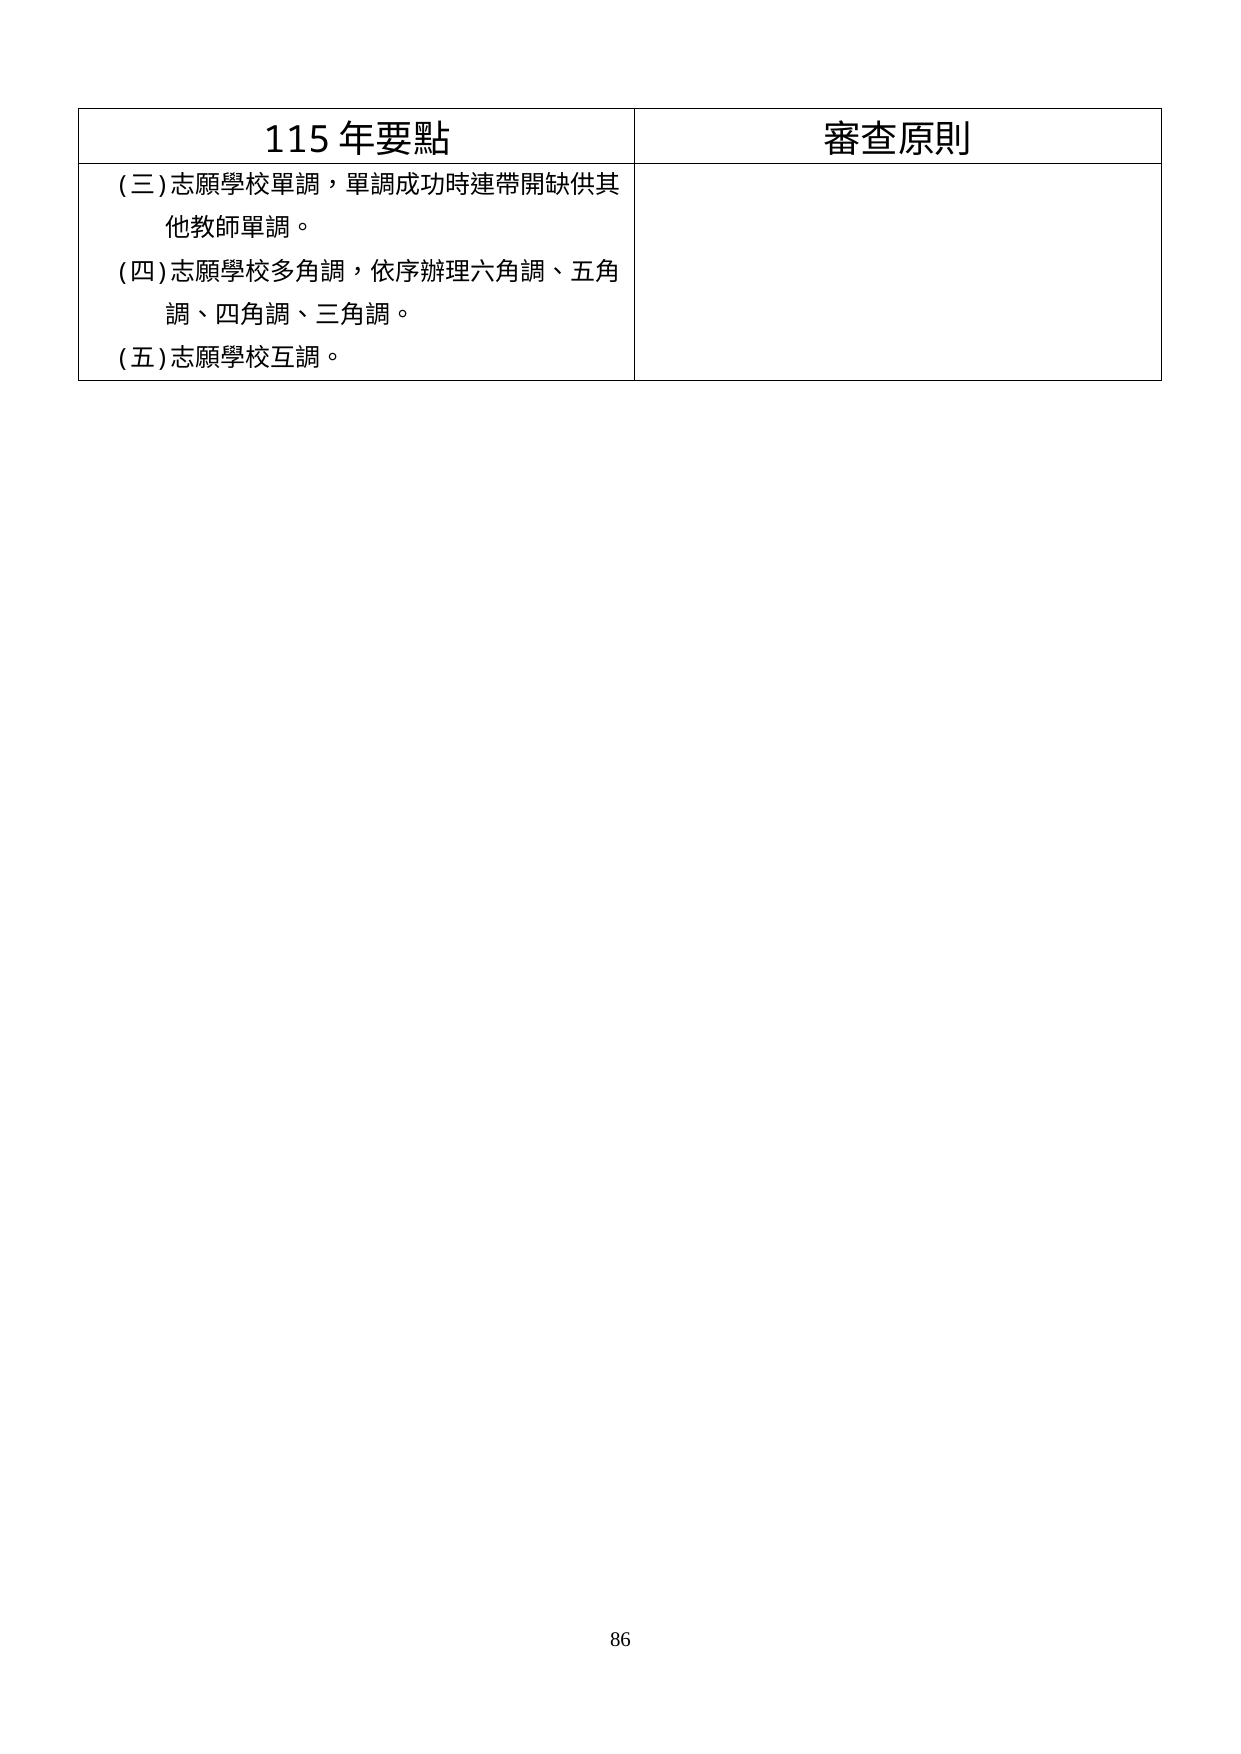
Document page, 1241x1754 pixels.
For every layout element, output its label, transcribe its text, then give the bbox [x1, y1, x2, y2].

table_cell [635, 164, 1161, 380]
table_header 115年要點 [79, 109, 634, 163]
table_header 審查原則 [635, 109, 1161, 163]
table_cell (三)志願學校單調，單調成功時連帶開缺供其他教師單調。 (四)志願學校多角調，依序辦理六角調、五角調、四角調、三角調。 (五)志願學校互調。 [79, 164, 634, 380]
